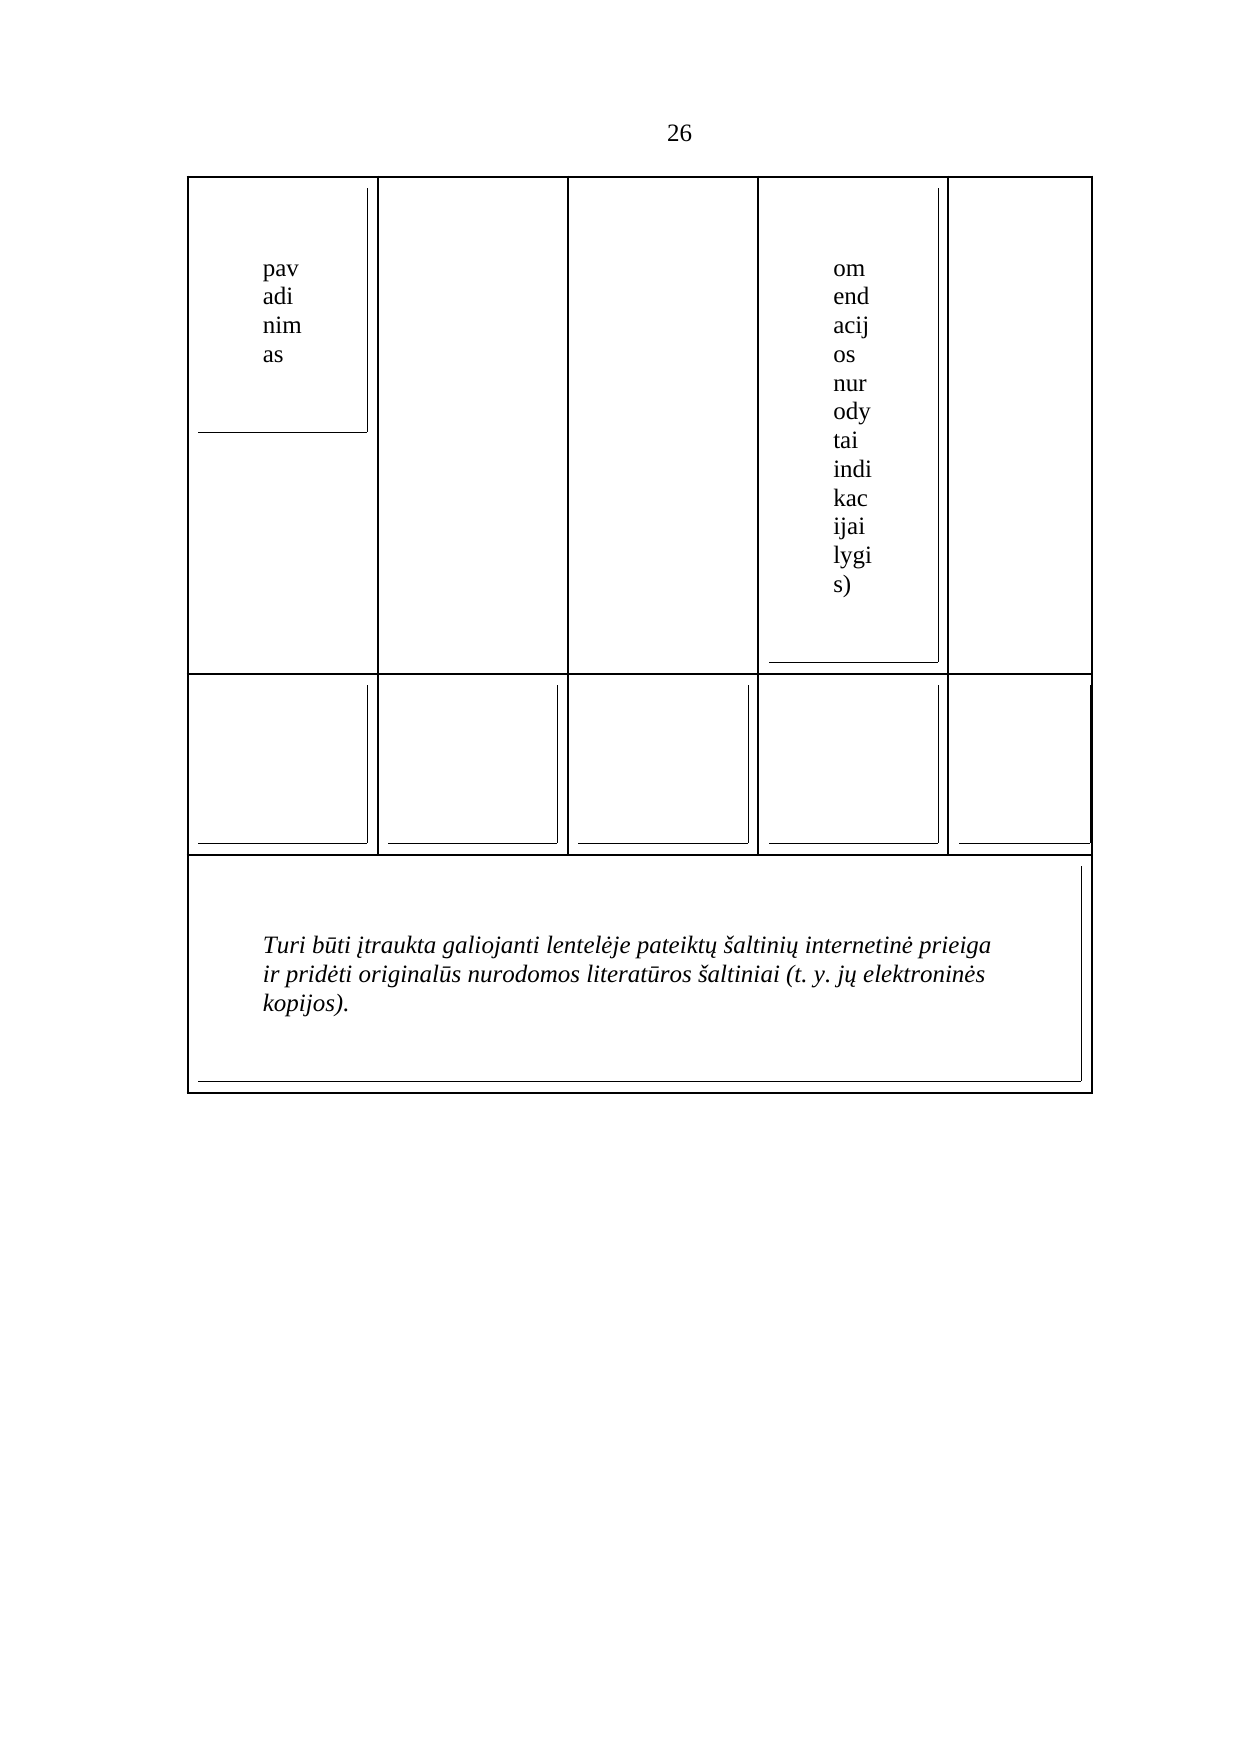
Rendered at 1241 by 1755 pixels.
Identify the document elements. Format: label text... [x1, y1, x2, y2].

table_cell Turi būti įtraukta galiojanti lentelėje pateiktų šaltinių internetinė prieiga ir pridėti originalūs nurodomos literatūros šaltiniai (t. y. jų elektroninės kopijos). [189, 856, 1091, 1092]
table_header pavadinimas [189, 178, 377, 673]
table_header omendacijos nurodytai indikacijai lygis) [759, 178, 947, 673]
table_header [569, 178, 757, 673]
table_cell [379, 675, 567, 853]
table_cell [949, 675, 1091, 853]
table_header [379, 178, 567, 673]
table_cell [759, 675, 947, 853]
table_header [949, 178, 1091, 673]
table_cell [189, 675, 377, 853]
table_cell [569, 675, 757, 853]
